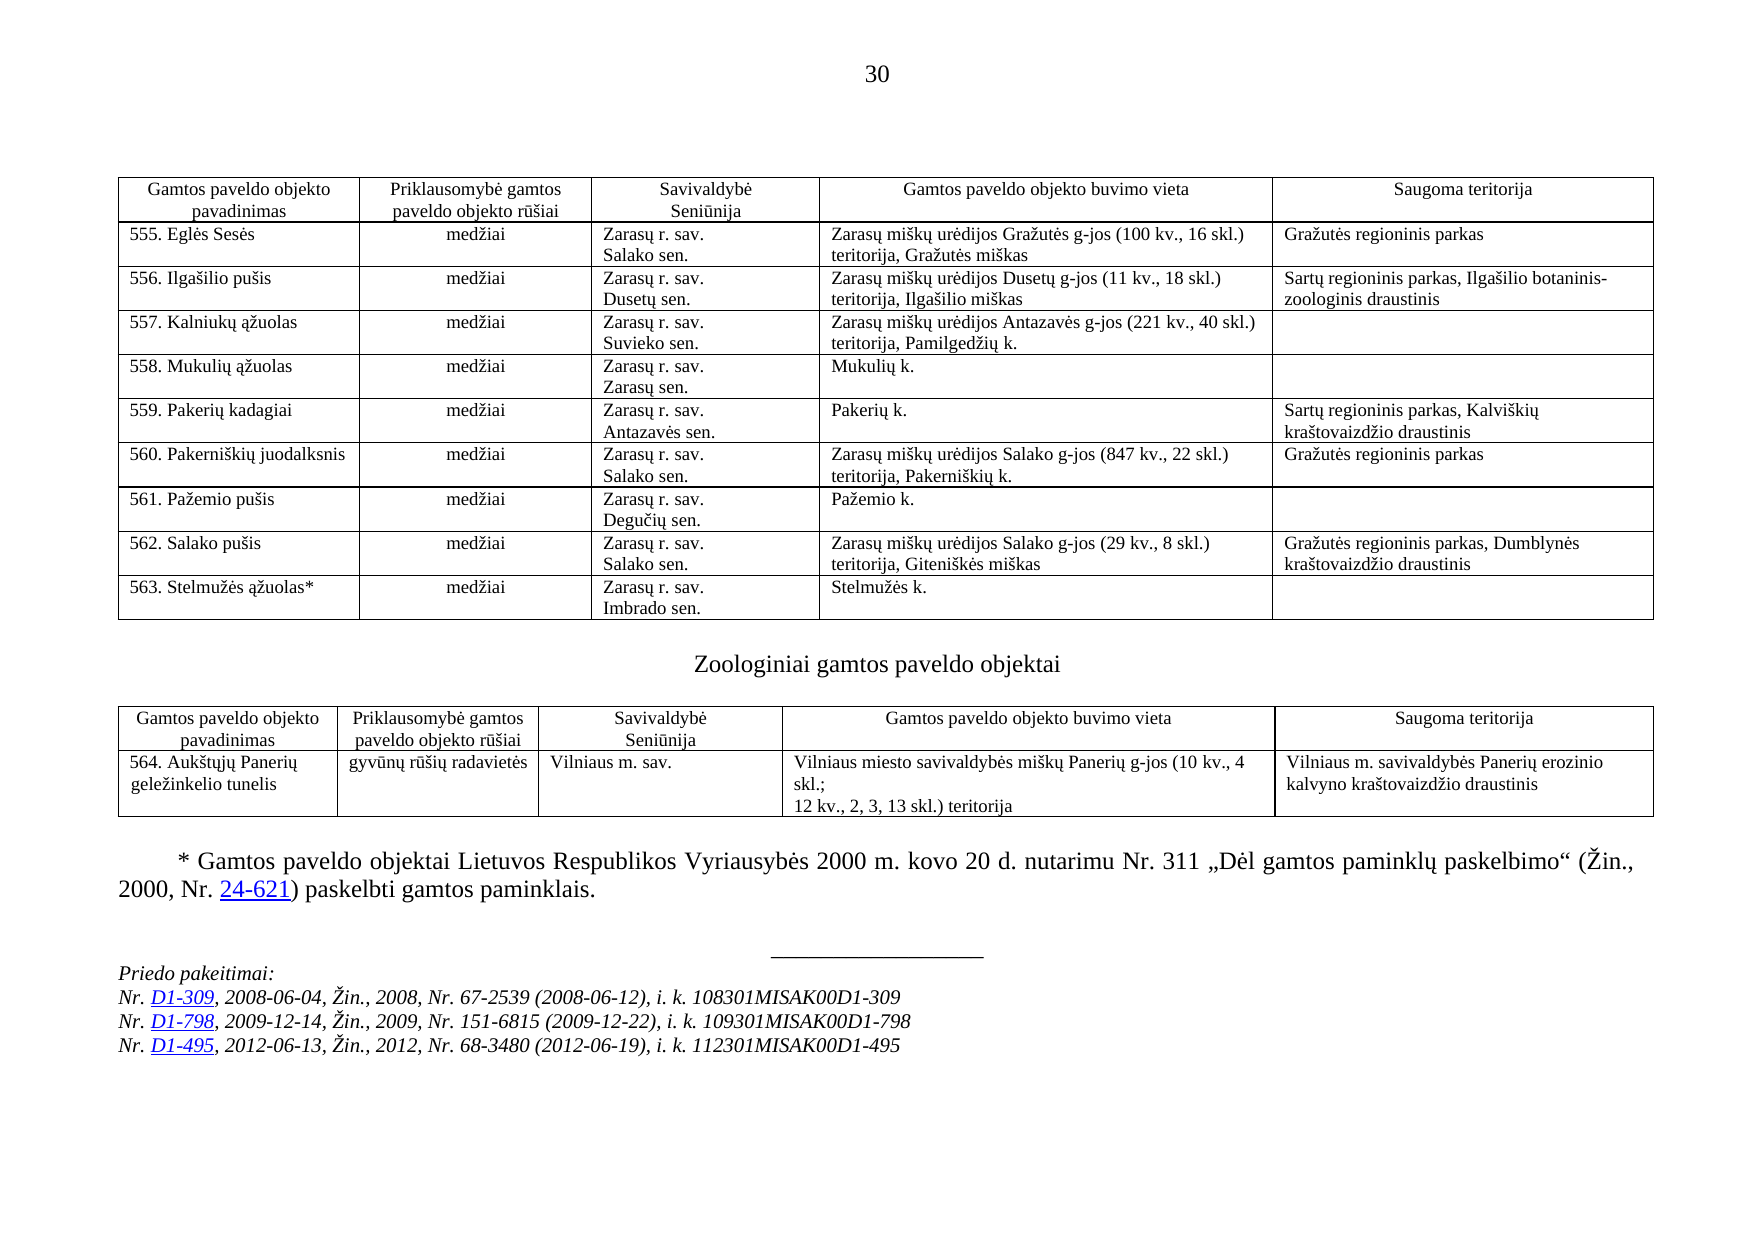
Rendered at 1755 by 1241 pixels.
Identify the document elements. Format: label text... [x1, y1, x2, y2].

table_cell Zarasų miškų urėdijos Salako g-jos (29 kv., 8 skl.) teritorija, Giteniškės miškas [820, 532, 1272, 575]
table_cell Gražutės regioninis parkas [1273, 223, 1653, 266]
table_cell medžiai [360, 399, 591, 442]
table_cell Zarasų r. sav. Salako sen. [592, 532, 819, 575]
table_cell Vilniaus m. sav. [539, 751, 782, 816]
text Nr. D1-495, 2012-06-13, Žin., 2012, Nr. 68-3480 (2012-06-19), i. k. 112301MISAK00D1-495 [118, 1033, 1636, 1057]
table_cell 563. Stelmužės ąžuolas* [119, 576, 359, 619]
table_cell medžiai [360, 223, 591, 266]
text Nr. D1-798, 2009-12-14, Žin., 2009, Nr. 151-6815 (2009-12-22), i. k. 109301MISAK00D1-798 [118, 1009, 1636, 1033]
table_header Saugoma teritorija [1273, 178, 1653, 221]
table_header Savivaldybė Seniūnija [592, 178, 819, 221]
table_cell 562. Salako pušis [119, 532, 359, 575]
table_cell 557. Kalniukų ąžuolas [119, 311, 359, 354]
table_header Priklausomybė gamtos paveldo objekto rūšiai [338, 707, 538, 750]
text * Gamtos paveldo objektai Lietuvos Respublikos Vyriausybės 2000 m. kovo 20 d. nutarimu Nr. 311 „Dėl gamtos paminklų paskelbimo“ (Žin., 2000, Nr. 24-621) paskelbti gamtos paminklais. [118, 846, 1636, 903]
table_cell medžiai [360, 576, 591, 619]
table_cell Vilniaus m. savivaldybės Panerių erozinio kalvyno kraštovaizdžio draustinis [1276, 751, 1653, 816]
table_cell 561. Pažemio pušis [119, 488, 359, 531]
table_cell 559. Pakerių kadagiai [119, 399, 359, 442]
table_header Gamtos paveldo objekto buvimo vieta [783, 707, 1274, 750]
table_cell 558. Mukulių ąžuolas [119, 355, 359, 398]
table_header Gamtos paveldo objekto pavadinimas [119, 178, 359, 221]
table_cell 555. Eglės Sesės [119, 223, 359, 266]
text Priedo pakeitimai: [118, 961, 1636, 985]
table_cell Zarasų r. sav. Salako sen. [592, 223, 819, 266]
table_cell Zarasų miškų urėdijos Dusetų g-jos (11 kv., 18 skl.) teritorija, Ilgašilio miškas [820, 267, 1272, 310]
table_cell medžiai [360, 267, 591, 310]
table_cell [1273, 311, 1653, 354]
table_cell Zarasų r. sav. Salako sen. [592, 443, 819, 486]
text Zoologiniai gamtos paveldo objektai [118, 649, 1636, 677]
table_cell Gražutės regioninis parkas [1273, 443, 1653, 486]
table_cell Sartų regioninis parkas, Kalviškių kraštovaizdžio draustinis [1273, 399, 1653, 442]
table_cell Gražutės regioninis parkas, Dumblynės kraštovaizdžio draustinis [1273, 532, 1653, 575]
table_cell Zarasų r. sav. Suvieko sen. [592, 311, 819, 354]
text _________________ [118, 932, 1636, 961]
table_cell Zarasų miškų urėdijos Gražutės g-jos (100 kv., 16 skl.) teritorija, Gražutės miškas [820, 223, 1272, 266]
table_cell Pakerių k. [820, 399, 1272, 442]
table_cell Zarasų r. sav. Degučių sen. [592, 488, 819, 531]
table_cell Zarasų r. sav. Dusetų sen. [592, 267, 819, 310]
table_cell Zarasų r. sav. Zarasų sen. [592, 355, 819, 398]
table_cell gyvūnų rūšių radavietės [338, 751, 538, 816]
table_header Gamtos paveldo objekto buvimo vieta [820, 178, 1272, 221]
table_cell Zarasų miškų urėdijos Salako g-jos (847 kv., 22 skl.) teritorija, Pakerniškių k. [820, 443, 1272, 486]
table_cell [1273, 488, 1653, 531]
table_cell 556. Ilgašilio pušis [119, 267, 359, 310]
table_cell Zarasų r. sav. Imbrado sen. [592, 576, 819, 619]
table_header Savivaldybė Seniūnija [539, 707, 782, 750]
table_cell Zarasų r. sav. Antazavės sen. [592, 399, 819, 442]
table_header Saugoma teritorija [1276, 707, 1653, 750]
table_cell Zarasų miškų urėdijos Antazavės g-jos (221 kv., 40 skl.) teritorija, Pamilgedžių k. [820, 311, 1272, 354]
table_cell Sartų regioninis parkas, Ilgašilio botaninis-zoologinis draustinis [1273, 267, 1653, 310]
table_cell medžiai [360, 532, 591, 575]
table_cell 564. Aukštųjų Panerių geležinkelio tunelis [119, 751, 337, 816]
table_cell medžiai [360, 355, 591, 398]
table_header Priklausomybė gamtos paveldo objekto rūšiai [360, 178, 591, 221]
table_header Gamtos paveldo objekto pavadinimas [119, 707, 337, 750]
table_cell 560. Pakerniškių juodalksnis [119, 443, 359, 486]
table_cell medžiai [360, 443, 591, 486]
table_cell [1273, 576, 1653, 619]
table_cell medžiai [360, 488, 591, 531]
table_cell Vilniaus miesto savivaldybės miškų Panerių g-jos (10 kv., 4 skl.; 12 kv., 2, 3, 13 skl.) teritorija [783, 751, 1274, 816]
text Nr. D1-309, 2008-06-04, Žin., 2008, Nr. 67-2539 (2008-06-12), i. k. 108301MISAK00D1-309 [118, 985, 1636, 1009]
table_cell [1273, 355, 1653, 398]
table_cell Mukulių k. [820, 355, 1272, 398]
table_cell medžiai [360, 311, 591, 354]
table_cell Pažemio k. [820, 488, 1272, 531]
table_cell Stelmužės k. [820, 576, 1272, 619]
